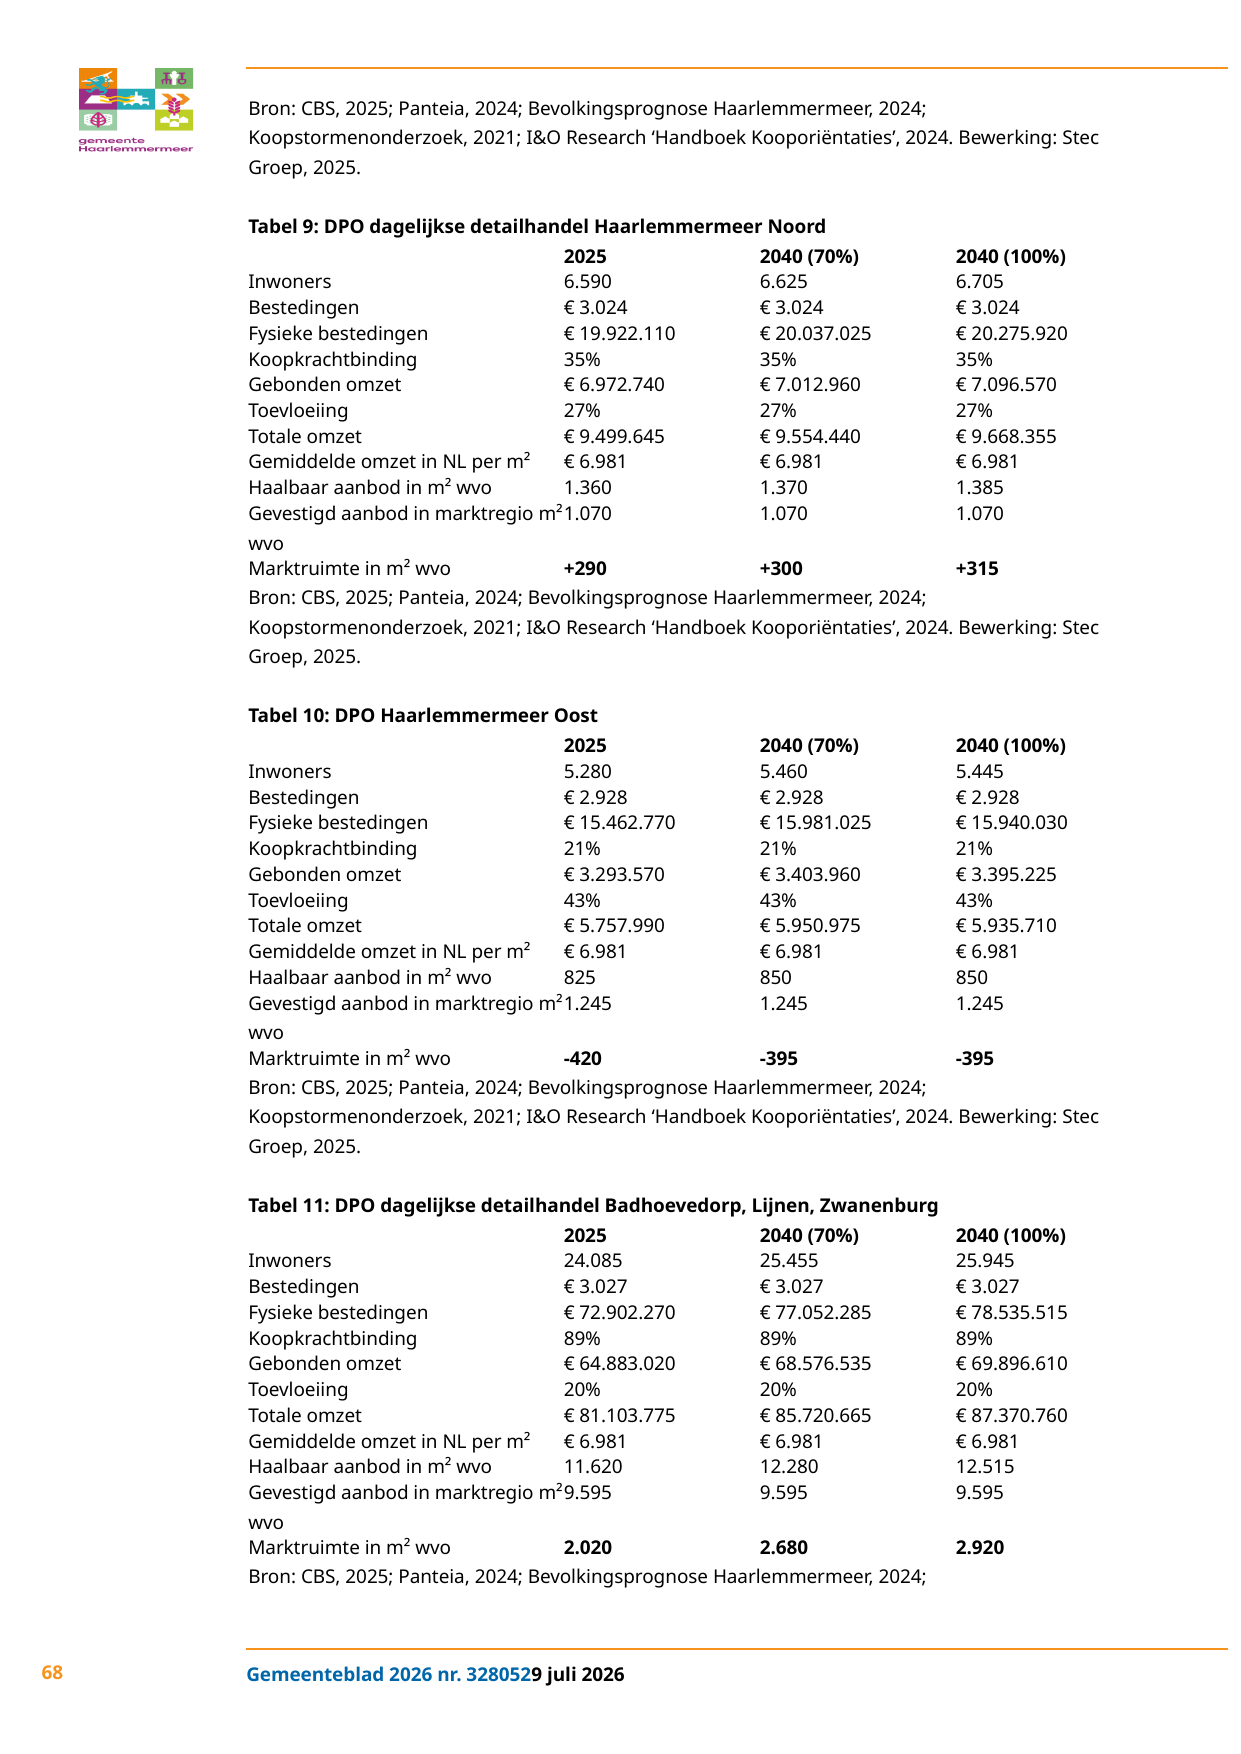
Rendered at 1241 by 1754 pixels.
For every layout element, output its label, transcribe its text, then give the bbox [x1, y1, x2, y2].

table_cell 35% [760, 346, 956, 371]
table_cell 89% [956, 1325, 1152, 1351]
table_cell +315 [956, 555, 1152, 581]
table_cell -420 [564, 1045, 759, 1071]
text Bron: CBS, 2025; Panteia, 2024; Bevolkingsprognose Haarlemmermeer, 2024; Koopstormenonderzoek, 2021; I&O Research ‘Handboek Kooporiëntaties’, 2024. Bewerking: Stec Groep, 2025. [248, 95, 1152, 180]
table_cell € 78.535.515 [956, 1299, 1152, 1325]
table_cell Inwoners [248, 269, 563, 294]
table_cell Gebonden omzet [248, 861, 563, 887]
table_cell € 3.027 [564, 1274, 759, 1299]
table_cell € 7.096.570 [956, 371, 1152, 397]
table_header 2025 [564, 733, 759, 758]
table_cell € 20.037.025 [760, 320, 956, 346]
table_cell 27% [564, 397, 759, 423]
table_cell 12.515 [956, 1454, 1152, 1479]
table_cell € 15.462.770 [564, 810, 759, 835]
table_cell € 6.972.740 [564, 371, 759, 397]
table_cell Bestedingen [248, 784, 563, 809]
table_cell € 6.981 [564, 938, 759, 964]
table_header [248, 243, 563, 268]
table_header [248, 1222, 563, 1248]
table_cell € 5.757.990 [564, 913, 759, 938]
table_cell Toevloeiing [248, 1376, 563, 1402]
table_cell € 15.940.030 [956, 810, 1152, 835]
table_cell 9.595 [956, 1479, 1152, 1534]
table_cell 27% [956, 397, 1152, 423]
table_header 2025 [564, 243, 759, 268]
table_cell 850 [760, 964, 956, 990]
table_cell -395 [760, 1045, 956, 1071]
text Bron: CBS, 2025; Panteia, 2024; Bevolkingsprognose Haarlemmermeer, 2024; Koopstormenonderzoek, 2021; I&O Research ‘Handboek Kooporiëntaties’, 2024. Bewerking: Stec Groep, 2025. [248, 584, 1152, 669]
table_cell € 15.981.025 [760, 810, 956, 835]
table_cell € 6.981 [760, 449, 956, 474]
table_cell Marktruimte in m² wvo [248, 1535, 563, 1560]
table_cell € 72.902.270 [564, 1299, 759, 1325]
table_cell Bestedingen [248, 1274, 563, 1299]
table_cell € 6.981 [564, 449, 759, 474]
table_cell € 9.554.440 [760, 423, 956, 449]
table_cell 2.020 [564, 1535, 759, 1560]
table_cell 20% [564, 1376, 759, 1402]
table_cell € 3.024 [564, 294, 759, 320]
table_cell 24.085 [564, 1248, 759, 1273]
table_cell 825 [564, 964, 759, 990]
table_cell +290 [564, 555, 759, 581]
table_cell € 5.950.975 [760, 913, 956, 938]
table_cell 89% [760, 1325, 956, 1351]
table_cell € 6.981 [564, 1428, 759, 1453]
table_cell 20% [956, 1376, 1152, 1402]
table_cell Totale omzet [248, 1402, 563, 1428]
table_cell 1.070 [760, 500, 956, 555]
table_cell Marktruimte in m² wvo [248, 1045, 563, 1071]
table_header 2025 [564, 1222, 759, 1248]
table_header 2040 (100%) [956, 1222, 1152, 1248]
table_cell Fysieke bestedingen [248, 1299, 563, 1325]
table_cell € 9.499.645 [564, 423, 759, 449]
table_cell € 20.275.920 [956, 320, 1152, 346]
table_cell Toevloeiing [248, 887, 563, 912]
table_cell 25.945 [956, 1248, 1152, 1273]
table_cell € 3.024 [760, 294, 956, 320]
table_cell € 85.720.665 [760, 1402, 956, 1428]
table_cell 1.245 [956, 990, 1152, 1045]
table_cell 2.920 [956, 1535, 1152, 1560]
table_cell 2.680 [760, 1535, 956, 1560]
table_cell € 3.027 [956, 1274, 1152, 1299]
table_cell Inwoners [248, 758, 563, 784]
table_header 2040 (70%) [760, 243, 956, 268]
table_cell € 9.668.355 [956, 423, 1152, 449]
table_cell 43% [564, 887, 759, 912]
table_cell Haalbaar aanbod in m² wvo [248, 964, 563, 990]
table_cell Inwoners [248, 1248, 563, 1273]
table_cell 1.360 [564, 474, 759, 500]
table_cell 5.445 [956, 758, 1152, 784]
table_cell 27% [760, 397, 956, 423]
table_cell Fysieke bestedingen [248, 320, 563, 346]
table_cell 21% [760, 835, 956, 861]
table_cell 25.455 [760, 1248, 956, 1273]
table_cell € 2.928 [760, 784, 956, 809]
table_cell Gebonden omzet [248, 1351, 563, 1376]
table_cell 6.590 [564, 269, 759, 294]
table_cell 6.625 [760, 269, 956, 294]
table_cell Bestedingen [248, 294, 563, 320]
table_cell € 6.981 [760, 938, 956, 964]
table_header 2040 (100%) [956, 733, 1152, 758]
table_cell Koopkrachtbinding [248, 346, 563, 371]
table_cell Totale omzet [248, 423, 563, 449]
table_cell € 64.883.020 [564, 1351, 759, 1376]
table_cell 21% [564, 835, 759, 861]
table_cell 20% [760, 1376, 956, 1402]
table_cell € 3.403.960 [760, 861, 956, 887]
text Tabel 9: DPO dagelijkse detailhandel Haarlemmermeer Noord [248, 213, 1152, 239]
table_cell 35% [564, 346, 759, 371]
table_cell € 3.395.225 [956, 861, 1152, 887]
picture [41, 47, 231, 172]
table_cell Gevestigd aanbod in marktregio m² wvo [248, 500, 563, 555]
text Tabel 10: DPO Haarlemmermeer Oost [248, 703, 1152, 728]
table_cell € 2.928 [564, 784, 759, 809]
table_cell Marktruimte in m² wvo [248, 555, 563, 581]
table_cell 9.595 [564, 1479, 759, 1534]
table_cell 1.245 [564, 990, 759, 1045]
table_cell 43% [760, 887, 956, 912]
table_cell 1.070 [564, 500, 759, 555]
table_cell Fysieke bestedingen [248, 810, 563, 835]
table_cell € 6.981 [956, 1428, 1152, 1453]
table_cell 35% [956, 346, 1152, 371]
table_cell € 2.928 [956, 784, 1152, 809]
table_cell Haalbaar aanbod in m² wvo [248, 474, 563, 500]
text Tabel 11: DPO dagelijkse detailhandel Badhoevedorp, Lijnen, Zwanenburg [248, 1192, 1152, 1218]
table_cell +300 [760, 555, 956, 581]
table_cell Gebonden omzet [248, 371, 563, 397]
table_cell 43% [956, 887, 1152, 912]
table_cell Gemiddelde omzet in NL per m² [248, 938, 563, 964]
table_cell € 6.981 [956, 449, 1152, 474]
table_cell 89% [564, 1325, 759, 1351]
table_cell € 19.922.110 [564, 320, 759, 346]
table_cell -395 [956, 1045, 1152, 1071]
table_cell € 87.370.760 [956, 1402, 1152, 1428]
table_cell € 69.896.610 [956, 1351, 1152, 1376]
table_cell € 81.103.775 [564, 1402, 759, 1428]
text Bron: CBS, 2025; Panteia, 2024; Bevolkingsprognose Haarlemmermeer, 2024; Koopstormenonderzoek, 2021; I&O Research ‘Handboek Kooporiëntaties’, 2024. Bewerking: Stec Groep, 2025. [248, 1074, 1152, 1159]
table_header 2040 (100%) [956, 243, 1152, 268]
table_cell Gemiddelde omzet in NL per m² [248, 1428, 563, 1453]
table_cell 6.705 [956, 269, 1152, 294]
table_cell Koopkrachtbinding [248, 835, 563, 861]
table_cell 1.370 [760, 474, 956, 500]
table_cell 850 [956, 964, 1152, 990]
table_cell € 6.981 [956, 938, 1152, 964]
table_cell € 68.576.535 [760, 1351, 956, 1376]
table_header [248, 733, 563, 758]
table_cell Toevloeiing [248, 397, 563, 423]
table_cell 1.385 [956, 474, 1152, 500]
table_cell € 3.293.570 [564, 861, 759, 887]
table_cell € 77.052.285 [760, 1299, 956, 1325]
table_cell Koopkrachtbinding [248, 1325, 563, 1351]
table_cell € 3.027 [760, 1274, 956, 1299]
text Bron: CBS, 2025; Panteia, 2024; Bevolkingsprognose Haarlemmermeer, 2024; [248, 1563, 1152, 1589]
table_cell 11.620 [564, 1454, 759, 1479]
table_cell 21% [956, 835, 1152, 861]
table_cell € 6.981 [760, 1428, 956, 1453]
table_cell 5.280 [564, 758, 759, 784]
table_cell Gevestigd aanbod in marktregio m² wvo [248, 1479, 563, 1534]
table_cell 9.595 [760, 1479, 956, 1534]
table_cell Gevestigd aanbod in marktregio m² wvo [248, 990, 563, 1045]
table_header 2040 (70%) [760, 1222, 956, 1248]
table_cell 12.280 [760, 1454, 956, 1479]
table_cell 1.070 [956, 500, 1152, 555]
table_cell 5.460 [760, 758, 956, 784]
table_cell € 5.935.710 [956, 913, 1152, 938]
table_cell 1.245 [760, 990, 956, 1045]
table_header 2040 (70%) [760, 733, 956, 758]
table_cell € 3.024 [956, 294, 1152, 320]
table_cell Totale omzet [248, 913, 563, 938]
table_cell Haalbaar aanbod in m² wvo [248, 1454, 563, 1479]
table_cell Gemiddelde omzet in NL per m² [248, 449, 563, 474]
table_cell € 7.012.960 [760, 371, 956, 397]
